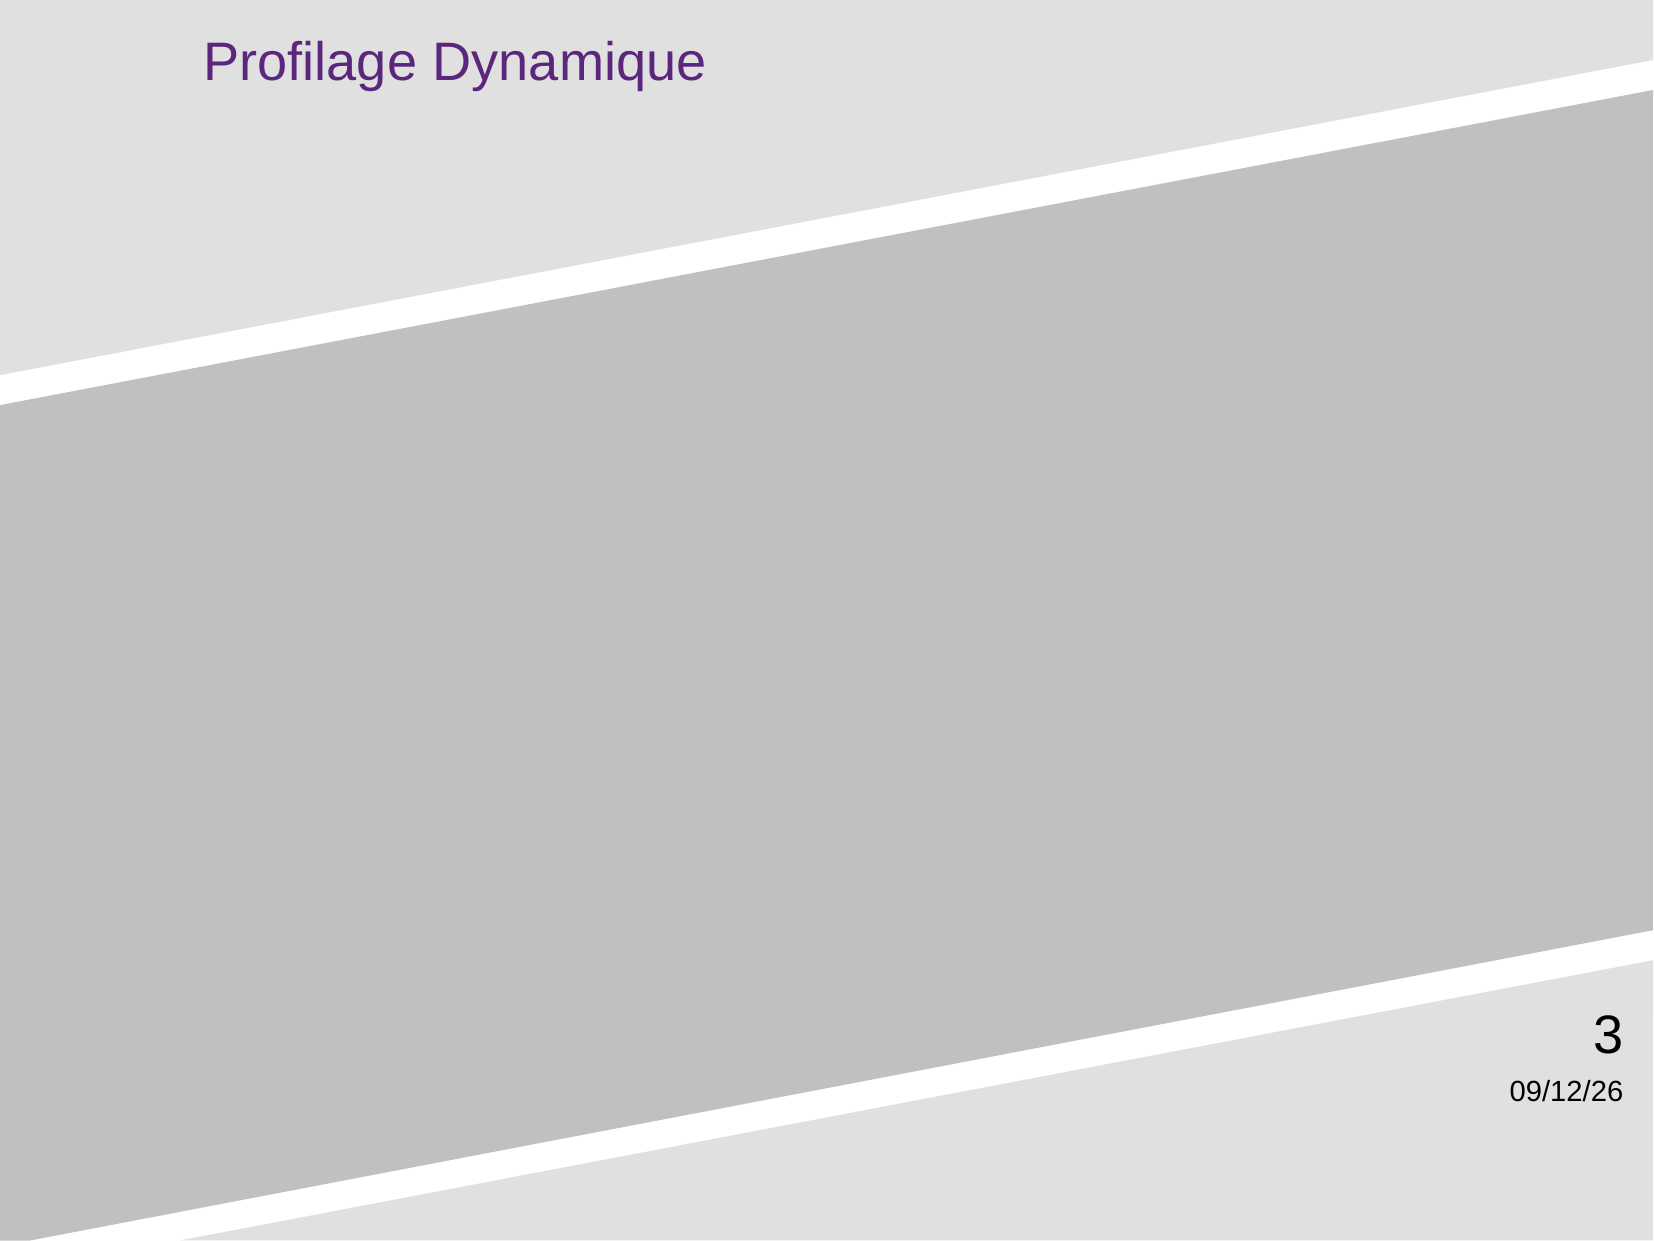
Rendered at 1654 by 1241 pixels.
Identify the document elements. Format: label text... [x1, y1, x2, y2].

text_box Profilage Dynamique [23, 23, 1619, 99]
